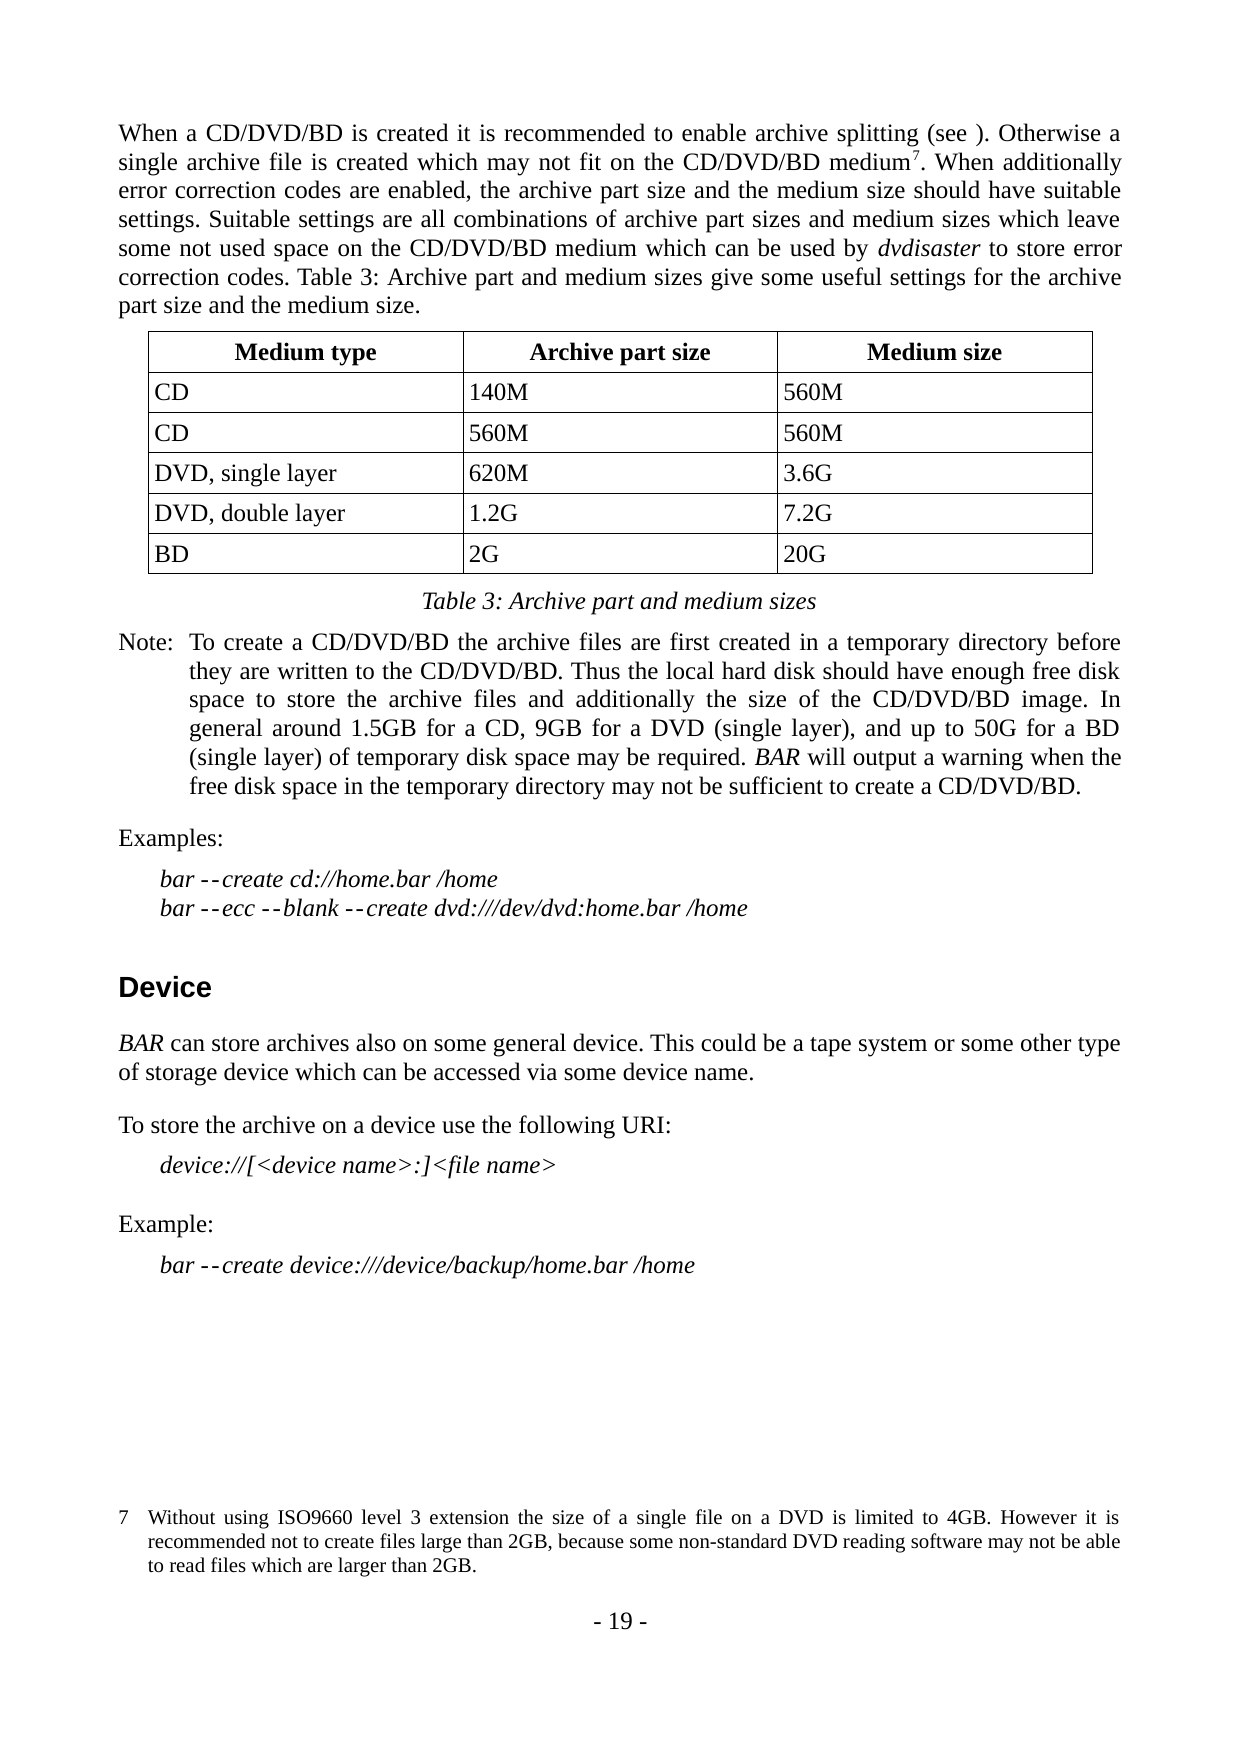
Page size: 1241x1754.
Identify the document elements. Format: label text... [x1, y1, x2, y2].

text device://[<device name>:]<file name> [159, 1151, 1122, 1179]
table_cell 560M [778, 413, 1092, 452]
table_header Medium size [778, 332, 1092, 372]
table_cell BD [149, 534, 463, 573]
table_cell CD [149, 373, 463, 412]
text When a CD/DVD/BD is created it is recommended to enable archive splitting (see ). Otherwise a single archive file is created which may not fit on the CD/DVD/BD medium. When additionally error correction codes are enabled, the archive part size and the medium size should have suitable settings. Suitable settings are all combinations of archive part sizes and medium sizes which leave some not used space on the CD/DVD/BD medium which can be used by dvdisaster to store error correction codes. Table 3: Archive part and medium sizes give some useful settings for the archive part size and the medium size. [118, 118, 1122, 319]
table_header Archive part size [464, 332, 777, 372]
table_cell 7.2G [778, 494, 1092, 533]
text Table 3: Archive part and medium sizes [118, 586, 1122, 614]
text Without using ISO9660 level 3 extension the size of a single file on a DVD is limited to 4GB. However it is recommended not to create files large than 2GB, because some non-standard DVD reading software may not be able to read files which are larger than 2GB. [118, 1505, 1122, 1577]
text Example: [118, 1209, 1122, 1238]
table_cell 1.2G [464, 494, 777, 533]
table_cell 3.6G [778, 453, 1092, 493]
text bar ‑‑ecc ‑‑blank ‑‑create dvd:///dev/dvd:home.bar /home [159, 893, 1122, 922]
text Examples: [118, 823, 1122, 852]
text BAR can store archives also on some general device. This could be a tape system or some other type of storage device which can be accessed via some device name. [118, 1028, 1122, 1086]
subtitle Device [118, 970, 1122, 1004]
text bar ‑‑create cd://home.bar /home [159, 864, 1122, 893]
table_cell 560M [778, 373, 1092, 412]
text bar ‑‑create device:///device/backup/home.bar /home [159, 1250, 1122, 1278]
text To store the archive on a device use the following URI: [118, 1110, 1122, 1139]
table_cell DVD, single layer [149, 453, 463, 493]
table_cell 140M [464, 373, 777, 412]
table_cell 620M [464, 453, 777, 493]
table_cell 2G [464, 534, 777, 573]
table_cell DVD, double layer [149, 494, 463, 533]
table_cell 560M [464, 413, 777, 452]
table_cell CD [149, 413, 463, 452]
table_cell 20G [778, 534, 1092, 573]
text Note: To create a CD/DVD/BD the archive files are first created in a temporary directory before they are written to the CD/DVD/BD. Thus the local hard disk should have enough free disk space to store the archive files and additionally the size of the CD/DVD/BD image. In general around 1.5GB for a CD, 9GB for a DVD (single layer), and up to 50G for a BD (single layer) of temporary disk space may be required. BAR will output a warning when the free disk space in the temporary directory may not be sufficient to create a CD/DVD/BD. [118, 627, 1122, 799]
table_header Medium type [149, 332, 463, 372]
